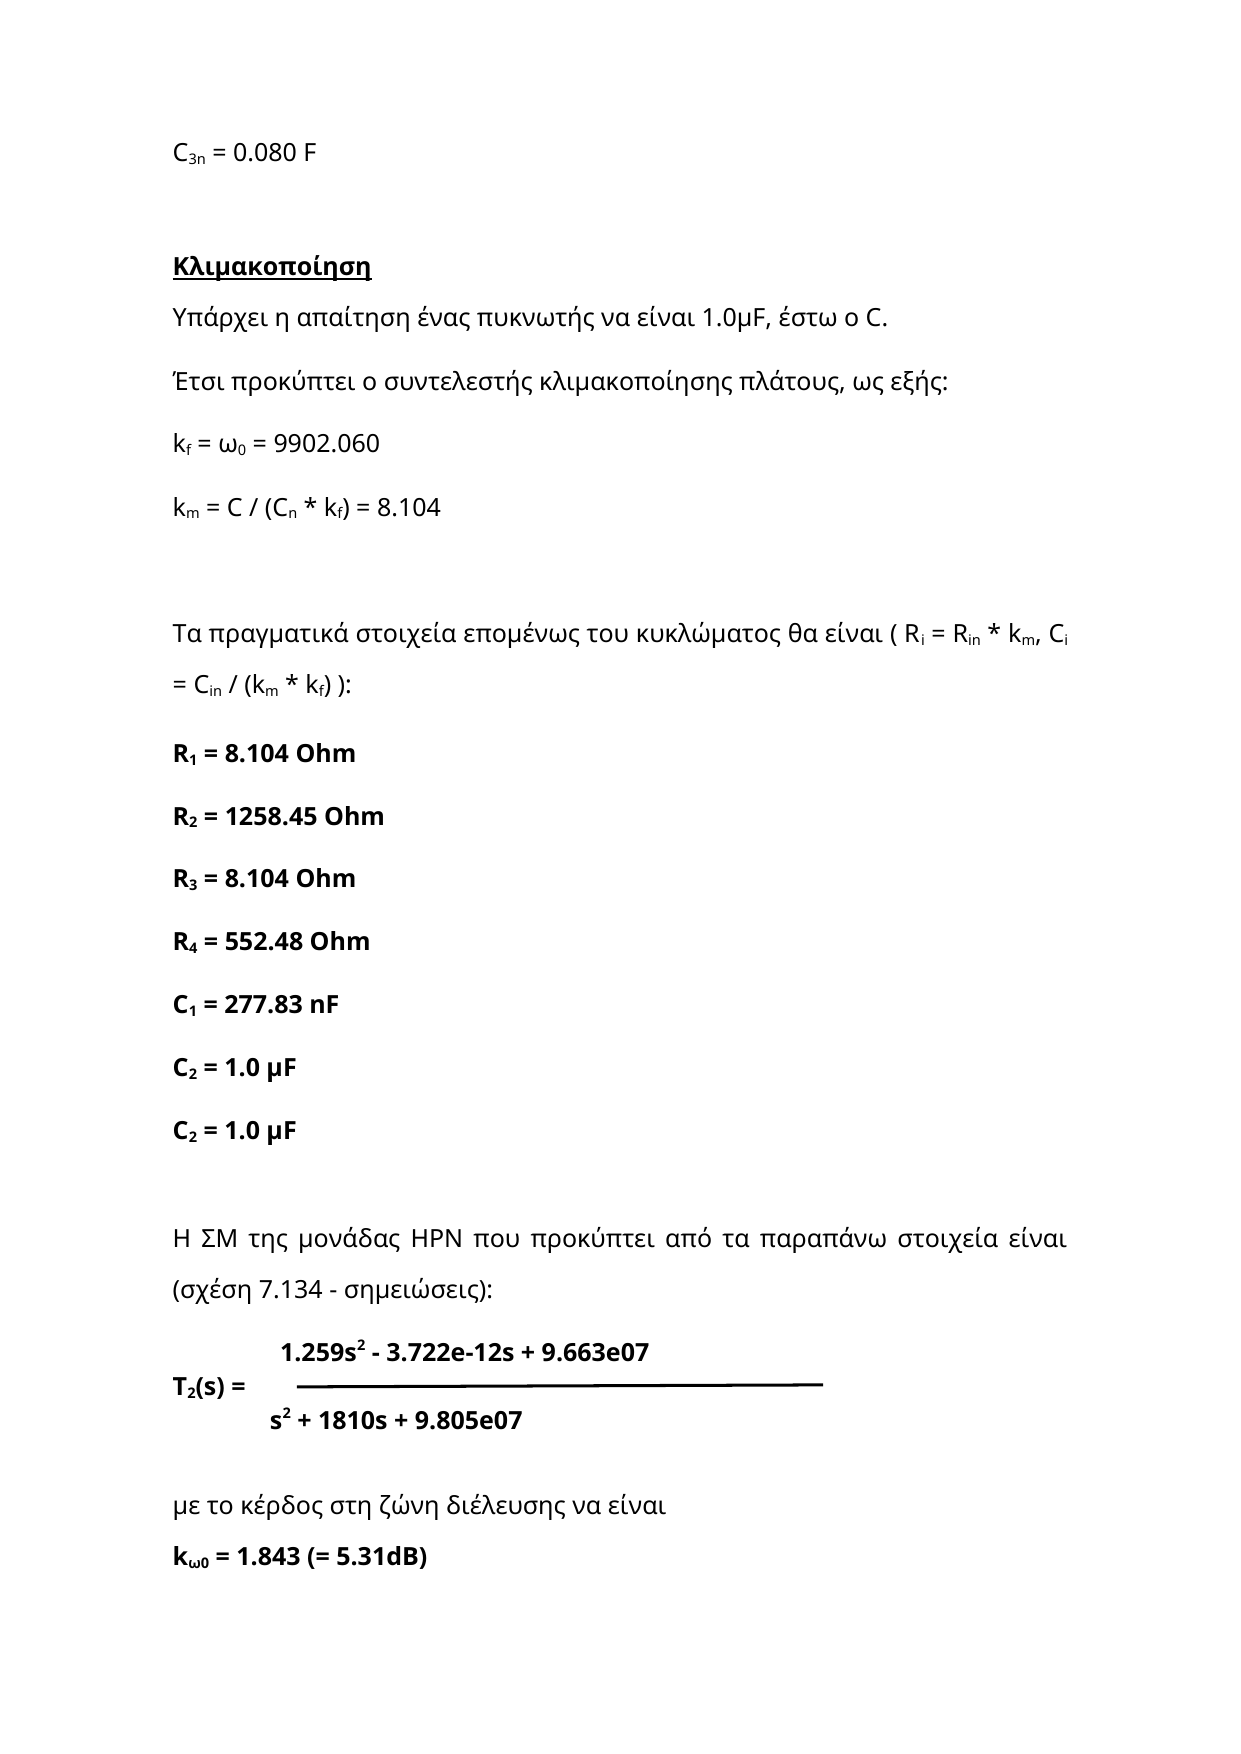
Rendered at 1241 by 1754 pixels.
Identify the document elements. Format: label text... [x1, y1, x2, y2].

text Τ2(s) = [172, 1369, 1068, 1403]
text R4 = 552.48 Ohm [172, 924, 1068, 958]
text C2 = 1.0 μF [172, 1050, 1068, 1084]
text C1 = 277.83 nF [172, 987, 1068, 1021]
text R2 = 1258.45 Ohm [172, 798, 1068, 832]
text Τα πραγματικά στοιχεία επομένως του κυκλώματος θα είναι ( Ri = Rin * km, Ci = Cin / (km * kf) ): [172, 615, 1068, 700]
text Έτσι προκύπτει ο συντελεστής κλιμακοποίησης πλάτους, ως εξής: [172, 363, 1068, 397]
text C2 = 1.0 μF [172, 1113, 1068, 1147]
text s2 + 1810s + 9.805e07 [172, 1403, 1068, 1437]
text km = C / (Cn * kf) = 8.104 [172, 489, 1068, 523]
text Υπάρχει η απαίτηση ένας πυκνωτής να είναι 1.0μF, έστω ο C. [172, 300, 1068, 334]
text C3n = 0.080 F [172, 135, 1068, 169]
text R3 = 8.104 Ohm [172, 861, 1068, 895]
text 1.259s2 - 3.722e-12s + 9.663e07 [172, 1335, 1068, 1369]
text R1 = 8.104 Ohm [172, 735, 1068, 769]
text με το κέρδος στη ζώνη διέλευσης να είναι [172, 1488, 1068, 1522]
text kω0 = 1.843 (= 5.31dB) [172, 1539, 1068, 1573]
text Κλιμακοποίηση [172, 249, 1068, 283]
text kf = ω0 = 9902.060 [172, 426, 1068, 460]
text Η ΣΜ της μονάδας HPN που προκύπτει από τα παραπάνω στοιχεία είναι (σχέση 7.134 - σημειώσεις): [172, 1221, 1068, 1306]
